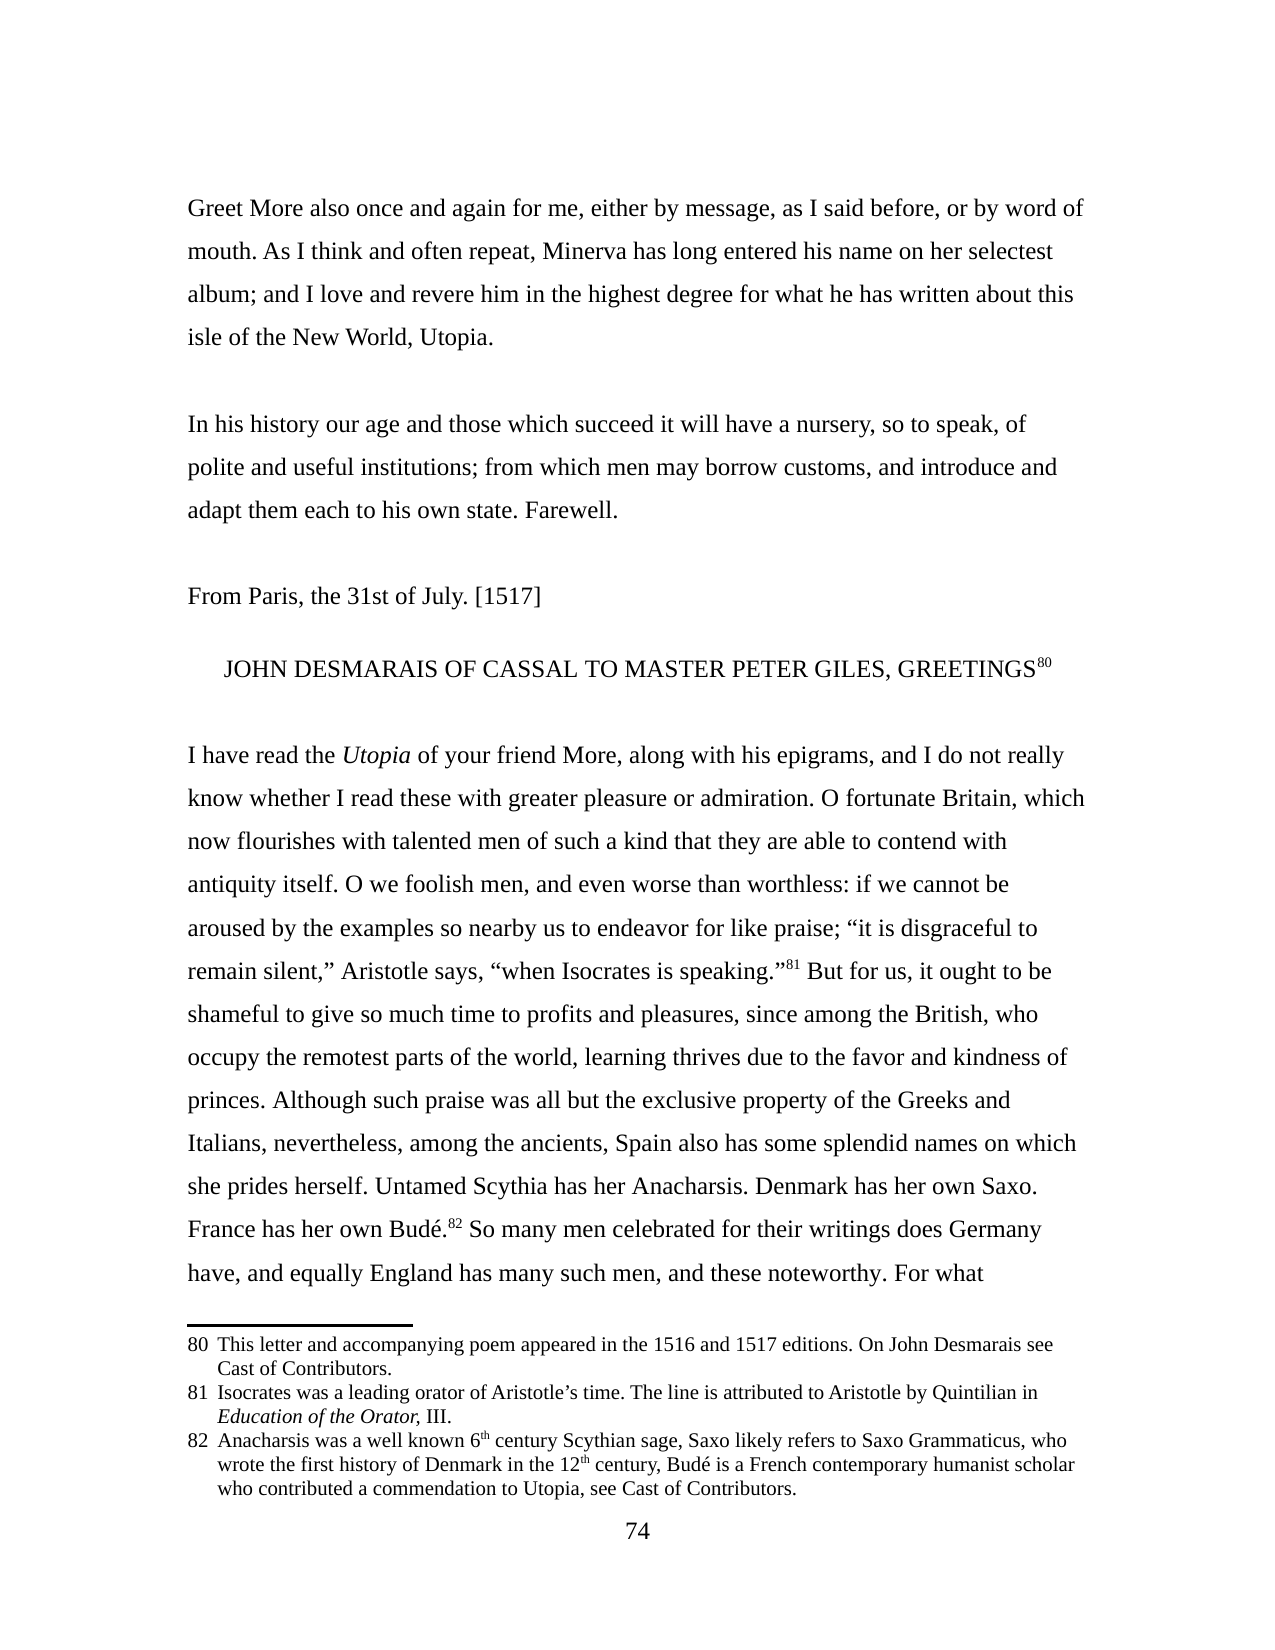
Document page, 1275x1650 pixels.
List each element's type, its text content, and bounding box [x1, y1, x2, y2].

text Isocrates was a leading orator of Aristotle’s time. The line is attributed to Aristotle by Quintilian in Education of the Orator, III. [187, 1380, 1087, 1428]
text This letter and accompanying poem appeared in the 1516 and 1517 editions. On John Desmarais see Cast of Contributors. [187, 1332, 1087, 1380]
text From Paris, the 31st of July. [1517] [187, 581, 1087, 610]
text Greet More also once and again for me, either by message, as I said before, or by word of mouth. As I think and often repeat, Minerva has long entered his name on her selectest album; and I love and revere him in the highest degree for what he has written about this isle of the New World, Utopia. [187, 193, 1087, 351]
text In his history our age and those which succeed it will have a nursery, so to speak, of polite and useful institutions; from which men may borrow customs, and introduce and adapt them each to his own state. Farewell. [187, 409, 1087, 524]
text JOHN DESMARAIS OF CASSAL TO MASTER PETER GILES, GREETINGS [187, 654, 1087, 683]
text I have read the Utopia of your friend More, along with his epigrams, and I do not really know whether I read these with greater pleasure or admiration. O fortunate Britain, which now flourishes with talented men of such a kind that they are able to contend with antiquity itself. O we foolish men, and even worse than worthless: if we cannot be aroused by the examples so nearby us to endeavor for like praise; “it is disgraceful to remain silent,” Aristotle says, “when Isocrates is speaking.” But for us, it ought to be shameful to give so much time to profits and pleasures, since among the British, who occupy the remotest parts of the world, learning thrives due to the favor and kindness of princes. Although such praise was all but the exclusive property of the Greeks and Italians, nevertheless, among the ancients, Spain also has some splendid names on which she prides herself. Untamed Scythia has her Anacharsis. Denmark has her own Saxo. France has her own Budé. So many men celebrated for their writings does Germany have, and equally England has many such men, and these noteworthy. For what [187, 740, 1087, 1286]
text Anacharsis was a well known 6th century Scythian sage, Saxo likely refers to Saxo Grammaticus, who wrote the first history of Denmark in the 12th century, Budé is a French contemporary humanist scholar who contributed a commendation to Utopia, see Cast of Contributors. [187, 1428, 1087, 1500]
